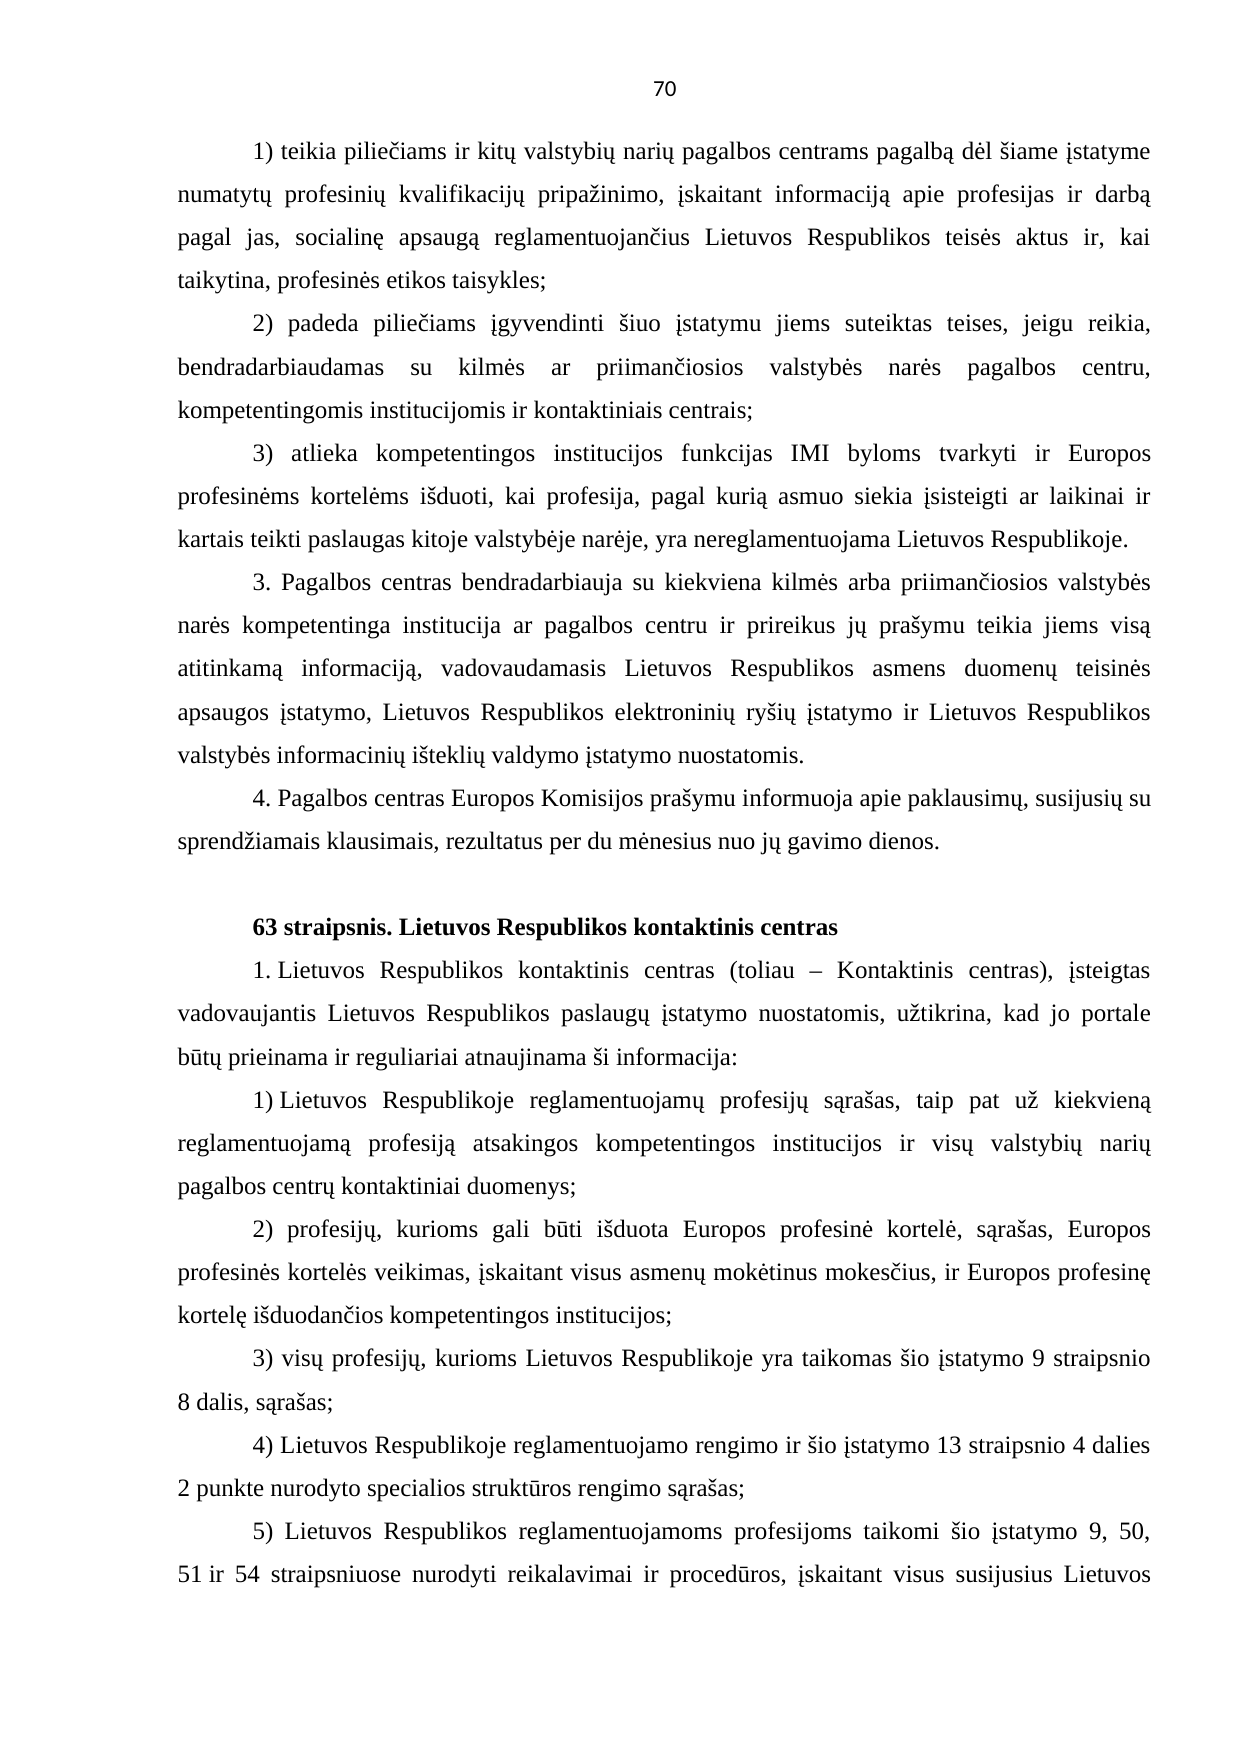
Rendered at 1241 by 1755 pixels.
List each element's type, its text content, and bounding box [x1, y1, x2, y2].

text 2) profesijų, kurioms gali būti išduota Europos profesinė kortelė, sąrašas, Europos profesinės kortelės veikimas, įskaitant visus asmenų mokėtinus mokesčius, ir Europos profesinę kortelę išduodančios kompetentingos institucijos; [177, 1214, 1152, 1329]
text 4) Lietuvos Respublikoje reglamentuojamo rengimo ir šio įstatymo 13 straipsnio 4 dalies 2 punkte nurodyto specialios struktūros rengimo sąrašas; [177, 1430, 1152, 1502]
text 1. Lietuvos Respublikos kontaktinis centras (toliau – Kontaktinis centras), įsteigtas vadovaujantis Lietuvos Respublikos paslaugų įstatymo nuostatomis, užtikrina, kad jo portale būtų prieinama ir reguliariai atnaujinama ši informacija: [177, 955, 1152, 1070]
text 1) teikia piliečiams ir kitų valstybių narių pagalbos centrams pagalbą dėl šiame įstatyme numatytų profesinių kvalifikacijų pripažinimo, įskaitant informaciją apie profesijas ir darbą pagal jas, socialinę apsaugą reglamentuojančius Lietuvos Respublikos teisės aktus ir, kai taikytina, profesinės etikos taisykles; [177, 136, 1152, 294]
text 3. Pagalbos centras bendradarbiauja su kiekviena kilmės arba priimančiosios valstybės narės kompetentinga institucija ar pagalbos centru ir prireikus jų prašymu teikia jiems visą atitinkamą informaciją, vadovaudamasis Lietuvos Respublikos asmens duomenų teisinės apsaugos įstatymo, Lietuvos Respublikos elektroninių ryšių įstatymo ir Lietuvos Respublikos valstybės informacinių išteklių valdymo įstatymo nuostatomis. [177, 567, 1152, 768]
text 4. Pagalbos centras Europos Komisijos prašymu informuoja apie paklausimų, susijusių su sprendžiamais klausimais, rezultatus per du mėnesius nuo jų gavimo dienos. [177, 783, 1152, 855]
text 3) visų profesijų, kurioms Lietuvos Respublikoje yra taikomas šio įstatymo 9 straipsnio 8 dalis, sąrašas; [177, 1343, 1152, 1415]
text 2) padeda piliečiams įgyvendinti šiuo įstatymu jiems suteiktas teises, jeigu reikia, bendradarbiaudamas su kilmės ar priimančiosios valstybės narės pagalbos centru, kompetentingomis institucijomis ir kontaktiniais centrais; [177, 308, 1152, 423]
text 1) Lietuvos Respublikoje reglamentuojamų profesijų sąrašas, taip pat už kiekvieną reglamentuojamą profesiją atsakingos kompetentingos institucijos ir visų valstybių narių pagalbos centrų kontaktiniai duomenys; [177, 1085, 1152, 1200]
text 3) atlieka kompetentingos institucijos funkcijas IMI byloms tvarkyti ir Europos profesinėms kortelėms išduoti, kai profesija, pagal kurią asmuo siekia įsisteigti ar laikinai ir kartais teikti paslaugas kitoje valstybėje narėje, yra nereglamentuojama Lietuvos Respublikoje. [177, 438, 1152, 553]
text 5) Lietuvos Respublikos reglamentuojamoms profesijoms taikomi šio įstatymo 9, 50, 51 ir 54 straipsniuose nurodyti reikalavimai ir procedūros, įskaitant visus susijusius Lietuvos [177, 1516, 1152, 1588]
text 63 straipsnis. Lietuvos Respublikos kontaktinis centras [177, 912, 1152, 941]
